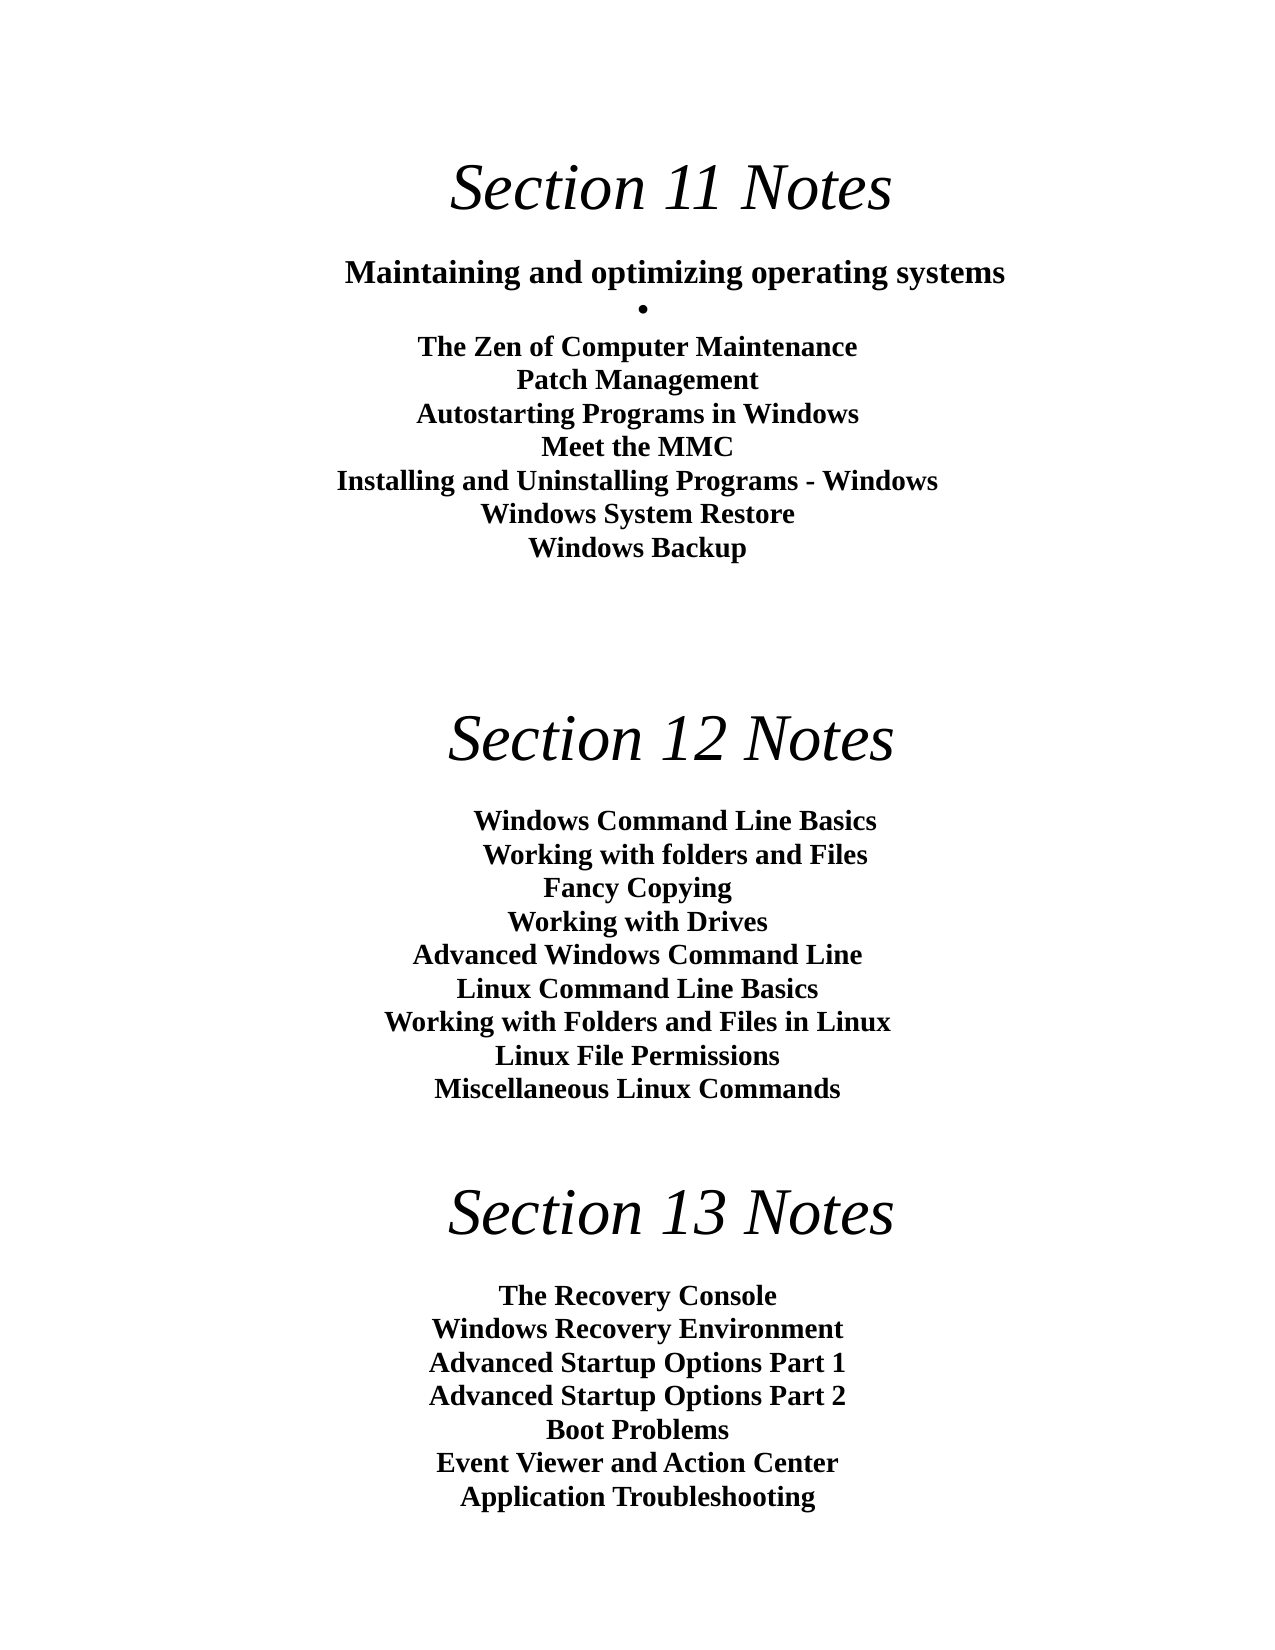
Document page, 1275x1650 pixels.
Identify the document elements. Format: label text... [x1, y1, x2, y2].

text Patch Management [118, 362, 1157, 396]
text Advanced Windows Command Line [118, 937, 1157, 971]
text Advanced Startup Options Part 2 [118, 1378, 1157, 1412]
list Windows Command Line Basics [156, 803, 1157, 837]
text Working with Drives [118, 904, 1157, 937]
text Windows Backup [118, 530, 1157, 564]
text Linux Command Line Basics [118, 971, 1157, 1004]
list Section 12 Notes [156, 698, 1157, 774]
list Section 13 Notes [156, 1172, 1157, 1249]
text Application Troubleshooting [118, 1479, 1157, 1512]
text Event Viewer and Action Center [118, 1445, 1157, 1479]
text Fancy Copying [118, 870, 1157, 904]
text Working with Folders and Files in Linux [118, 1004, 1157, 1038]
list Working with folders and Files [156, 837, 1157, 870]
text Meet the MMC [118, 429, 1157, 463]
text Autostarting Programs in Windows [118, 396, 1157, 429]
text Linux File Permissions [118, 1038, 1157, 1072]
text Installing and Uninstalling Programs - Windows [118, 463, 1157, 497]
text Miscellaneous Linux Commands [118, 1072, 1157, 1105]
text Windows System Restore [118, 497, 1157, 530]
text Advanced Startup Options Part 1 [118, 1345, 1157, 1378]
text The Zen of Computer Maintenance [118, 329, 1157, 362]
text Boot Problems [118, 1412, 1157, 1445]
text The Recovery Console [118, 1278, 1157, 1311]
text Windows Recovery Environment [118, 1311, 1157, 1345]
list Section 11 Notes [156, 147, 1157, 223]
list Maintaining and optimizing operating systems [156, 252, 1157, 291]
